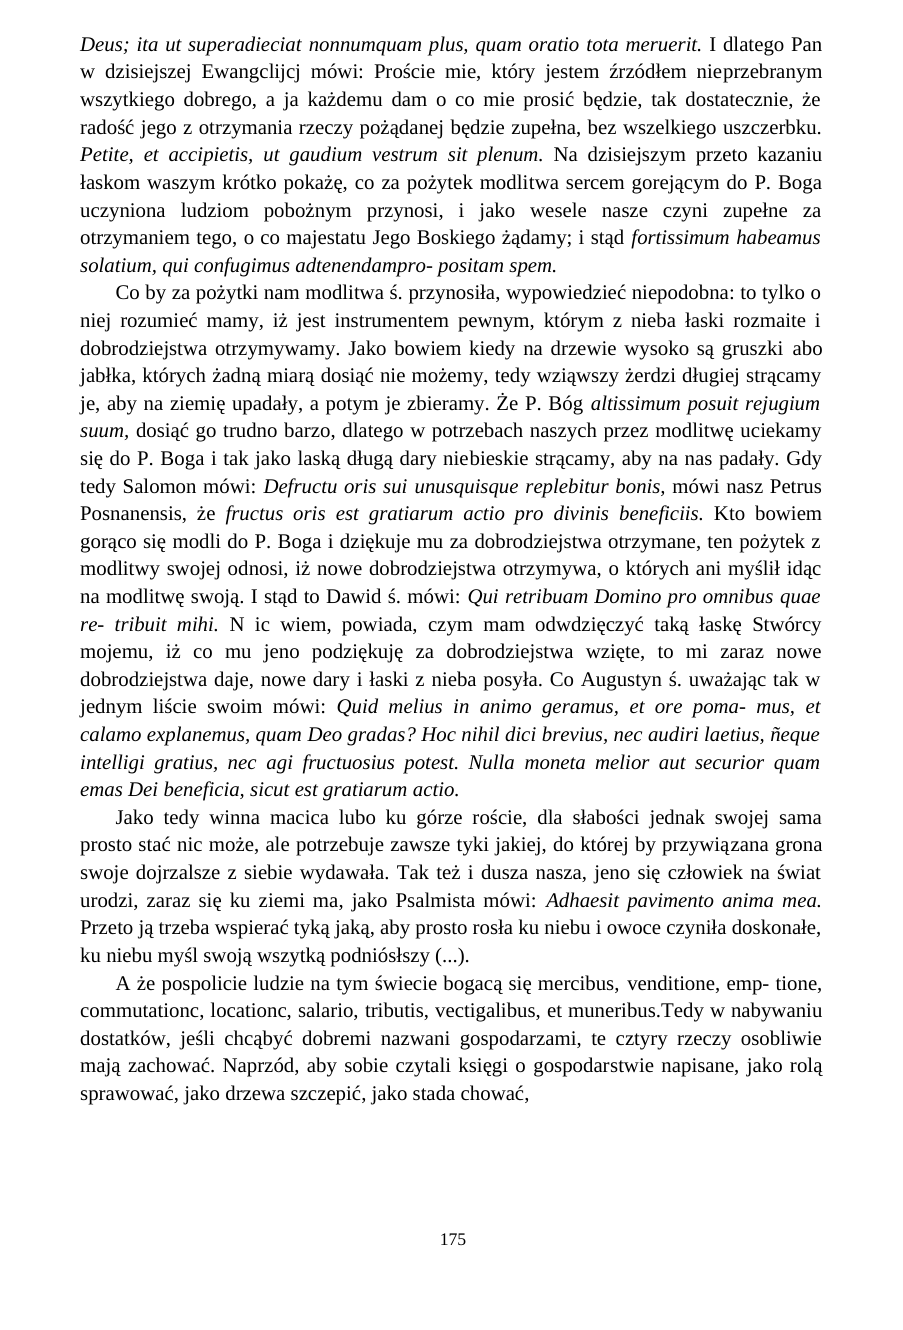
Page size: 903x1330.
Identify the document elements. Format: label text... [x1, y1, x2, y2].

text Co by za pożytki nam modlitwa ś. przynosiła, wypowiedzieć niepodobna: to tylko o niej rozumieć mamy, iż jest instrumentem pewnym, którym z nieba łaski rozmaite i dobrodziejstwa otrzymywamy. Jako bowiem kiedy na drzewie wysoko są gruszki abo jabłka, których żadną miarą dosiąć nie możemy, tedy wziąwszy żerdzi długiej strącamy je, aby na ziemię upadały, a potym je zbieramy. Że P. Bóg altissimum posuit rejugium suum, dosiąć go trudno barzo, dlatego w potrzebach naszych przez modlitwę uciekamy się do P. Boga i tak jako laską długą dary nie­bieskie strącamy, aby na nas padały. Gdy tedy Salomon mówi: Defructu oris sui unusquisque replebitur bonis, mówi nasz Petrus Posnanensis, że fructus oris est gratiarum actio pro divinis beneficiis. Kto bowiem gorąco się modli do P. Boga i dziękuje mu za dobrodziejstwa otrzymane, ten pożytek z modlitwy swojej od­nosi, iż nowe dobrodziejstwa otrzymywa, o których ani myślił idąc na modlitwę swoją. I stąd to Dawid ś. mówi: Qui retribuam Domino pro omnibus quae re- tribuit mihi. N ic wiem, powiada, czym mam odwdzięczyć taką łaskę Stwórcy mojemu, iż co mu jeno podziękuję za dobrodziejstwa wzięte, to mi zaraz nowe dobrodziejstwa daje, nowe dary i łaski z nieba posyła. Co Augustyn ś. uważając tak w jednym liście swoim mówi: Quid melius in animo geramus, et ore poma- mus, et calamo explanemus, quam Deo gradas? Hoc nihil dici brevius, nec audiri laetius, ñeque intelligi gratius, nec agi fructuosius potest. Nulla moneta melior aut securior quam emas Dei beneficia, sicut est gratiarum actio. [80, 280, 822, 801]
text Deus; ita ut superadieciat nonnumquam plus, quam oratio tota meruerit. I dlate­go Pan w dzisiejszej Ewangclijcj mówi: Proście mie, który jestem źrzódłem nie­przebranym wszytkiego dobrego, a ja każdemu dam o co mie prosić będzie, tak dostatecznie, że radość jego z otrzymania rzeczy pożądanej będzie zupełna, bez wszelkiego uszczerbku. Petite, et accipietis, ut gaudium vestrum sit plenum. Na dzisiejszym przeto kazaniu łaskom waszym krótko pokażę, co za pożytek modli­twa sercem gorejącym do P. Boga uczyniona ludziom pobożnym przynosi, i jako wesele nasze czyni zupełne za otrzymaniem tego, o co majestatu Jego Boskiego żądamy; i stąd fortissimum habeamus solatium, qui confugimus adtenendampro- positam spem. [80, 32, 822, 277]
text Jako tedy winna macica lubo ku górze roście, dla słabości jednak swojej sama prosto stać nic może, ale potrzebuje zawsze tyki jakiej, do której by przywią­zana grona swoje dojrzalsze z siebie wydawała. Tak też i dusza nasza, jeno się człowiek na świat urodzi, zaraz się ku ziemi ma, jako Psalmista mówi: Adhaesit pavimento anima mea. Przeto ją trzeba wspierać tyką jaką, aby prosto rosła ku niebu i owoce czyniła doskonałe, ku niebu myśl swoją wszytką podniósłszy (...). [80, 805, 822, 967]
text 175 [439, 1228, 470, 1249]
text A że pospolicie ludzie na tym świecie bogacą się mercibus, venditione, emp- tione, commutationc, locationc, salario, tributis, vectigalibus, et muneribus.Tedy w nabywaniu dostatków, jeśli chcąbyć dobremi nazwani gospodarzami, te cztyry rzeczy osobliwie mają zachować. Naprzód, aby sobie czytali księgi o gospodar­stwie napisane, jako rolą sprawować, jako drzewa szczepić, jako stada chować, [80, 970, 822, 1105]
